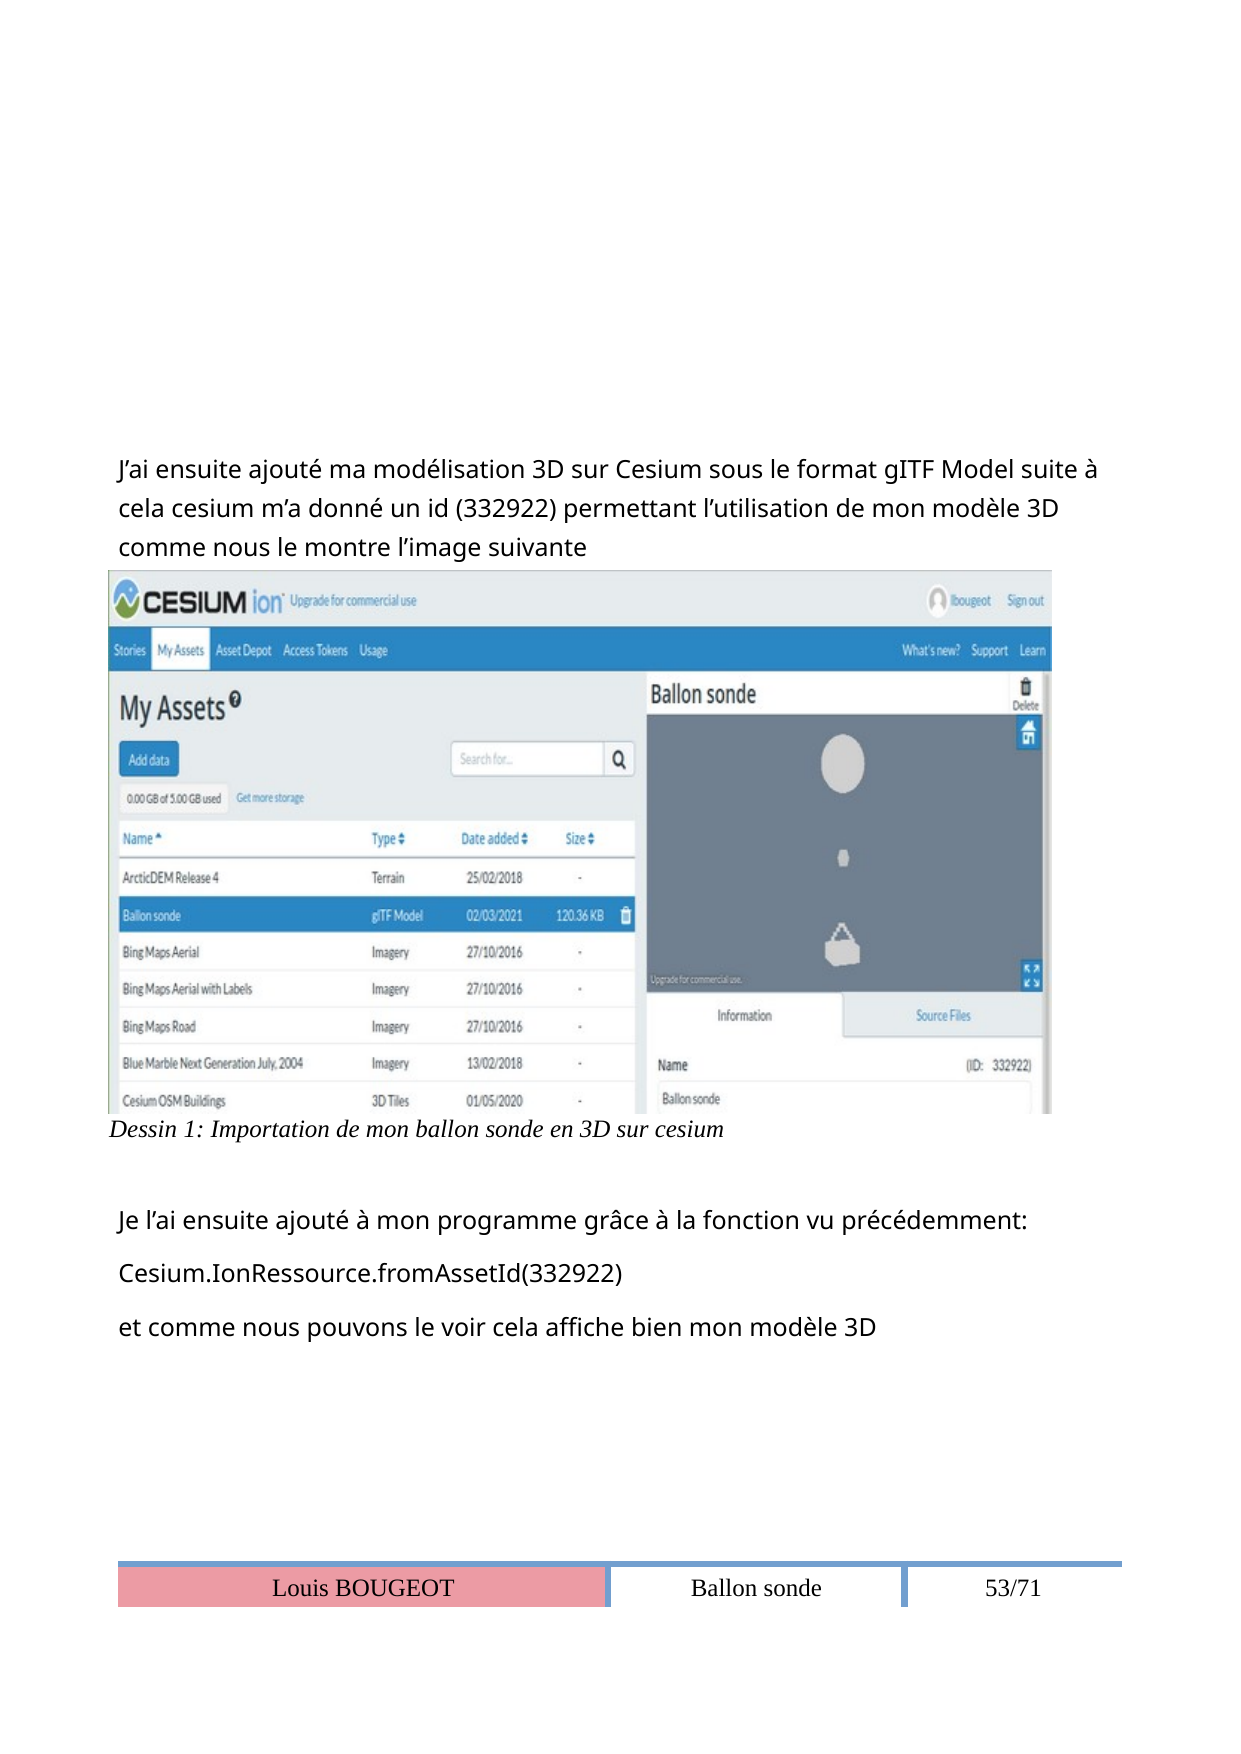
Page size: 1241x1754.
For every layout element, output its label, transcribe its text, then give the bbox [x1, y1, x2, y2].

picture [108, 570, 1052, 1114]
text et comme nous pouvons le voir cela affiche bien mon modèle 3D [118, 1310, 1122, 1344]
text Dessin 1: Importation de mon ballon sonde en 3D sur cesium [109, 1114, 1106, 1142]
text Cesium.IonRessource.fromAssetId(332922) [118, 1256, 1122, 1290]
text J’ai ensuite ajouté ma modélisation 3D sur Cesium sous le format gITF Model suite à cela cesium m’a donné un id (332922) permettant l’utilisation de mon modèle 3D comme nous le montre l’image suivante [118, 451, 1122, 564]
text Je l’ai ensuite ajouté à mon programme grâce à la fonction vu précédemment: [118, 1202, 1122, 1236]
